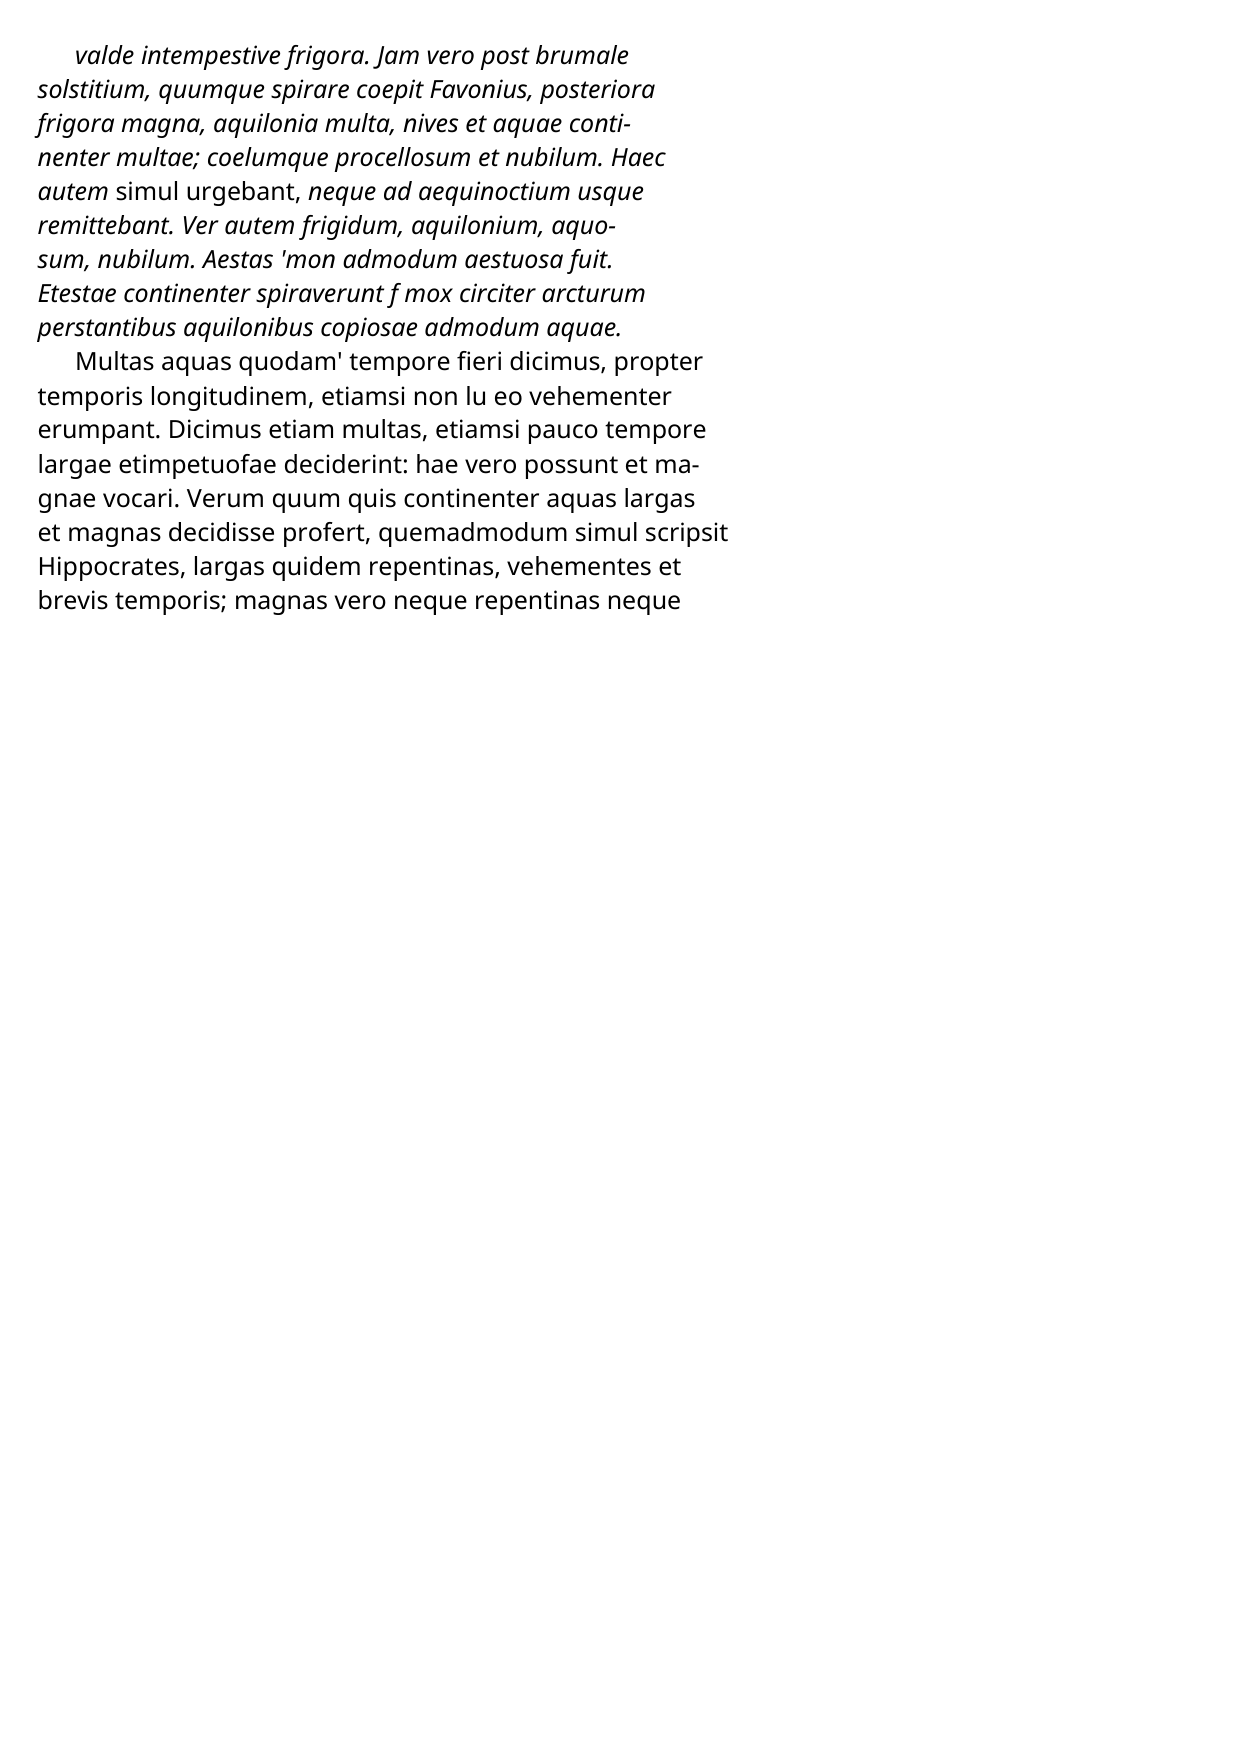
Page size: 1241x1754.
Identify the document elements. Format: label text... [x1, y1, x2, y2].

text Multas aquas quodam' tempore fieri dicimus, propter temporis longitudinem, etiamsi non lu eo vehementer erumpant. Dicimus etiam multas, etiamsi pauco tempore largae etimpetuofae deciderint: hae vero possunt et ma- gnae vocari. Verum quum quis continenter aquas largas et magnas decidisse profert, quemadmodum simul scripsit Hippocrates, largas quidem repentinas, vehementes et brevis temporis; magnas vero neque repentinas neque [37, 344, 1203, 617]
text valde intempestive frigora. Jam vero post brumale solstitium, quumque spirare coepit Favonius, posteriora frigora magna, aquilonia multa, nives et aquae conti- nenter multae; coelumque procellosum et nubilum. Haec autem simul urgebant, neque ad aequinoctium usque remittebant. Ver autem frigidum, aquilonium, aquo- sum, nubilum. Aestas 'mon admodum aestuosa fuit. Etestae continenter spiraverunt f mox circiter arcturum perstantibus aquilonibus copiosae admodum aquae. [37, 37, 1203, 344]
